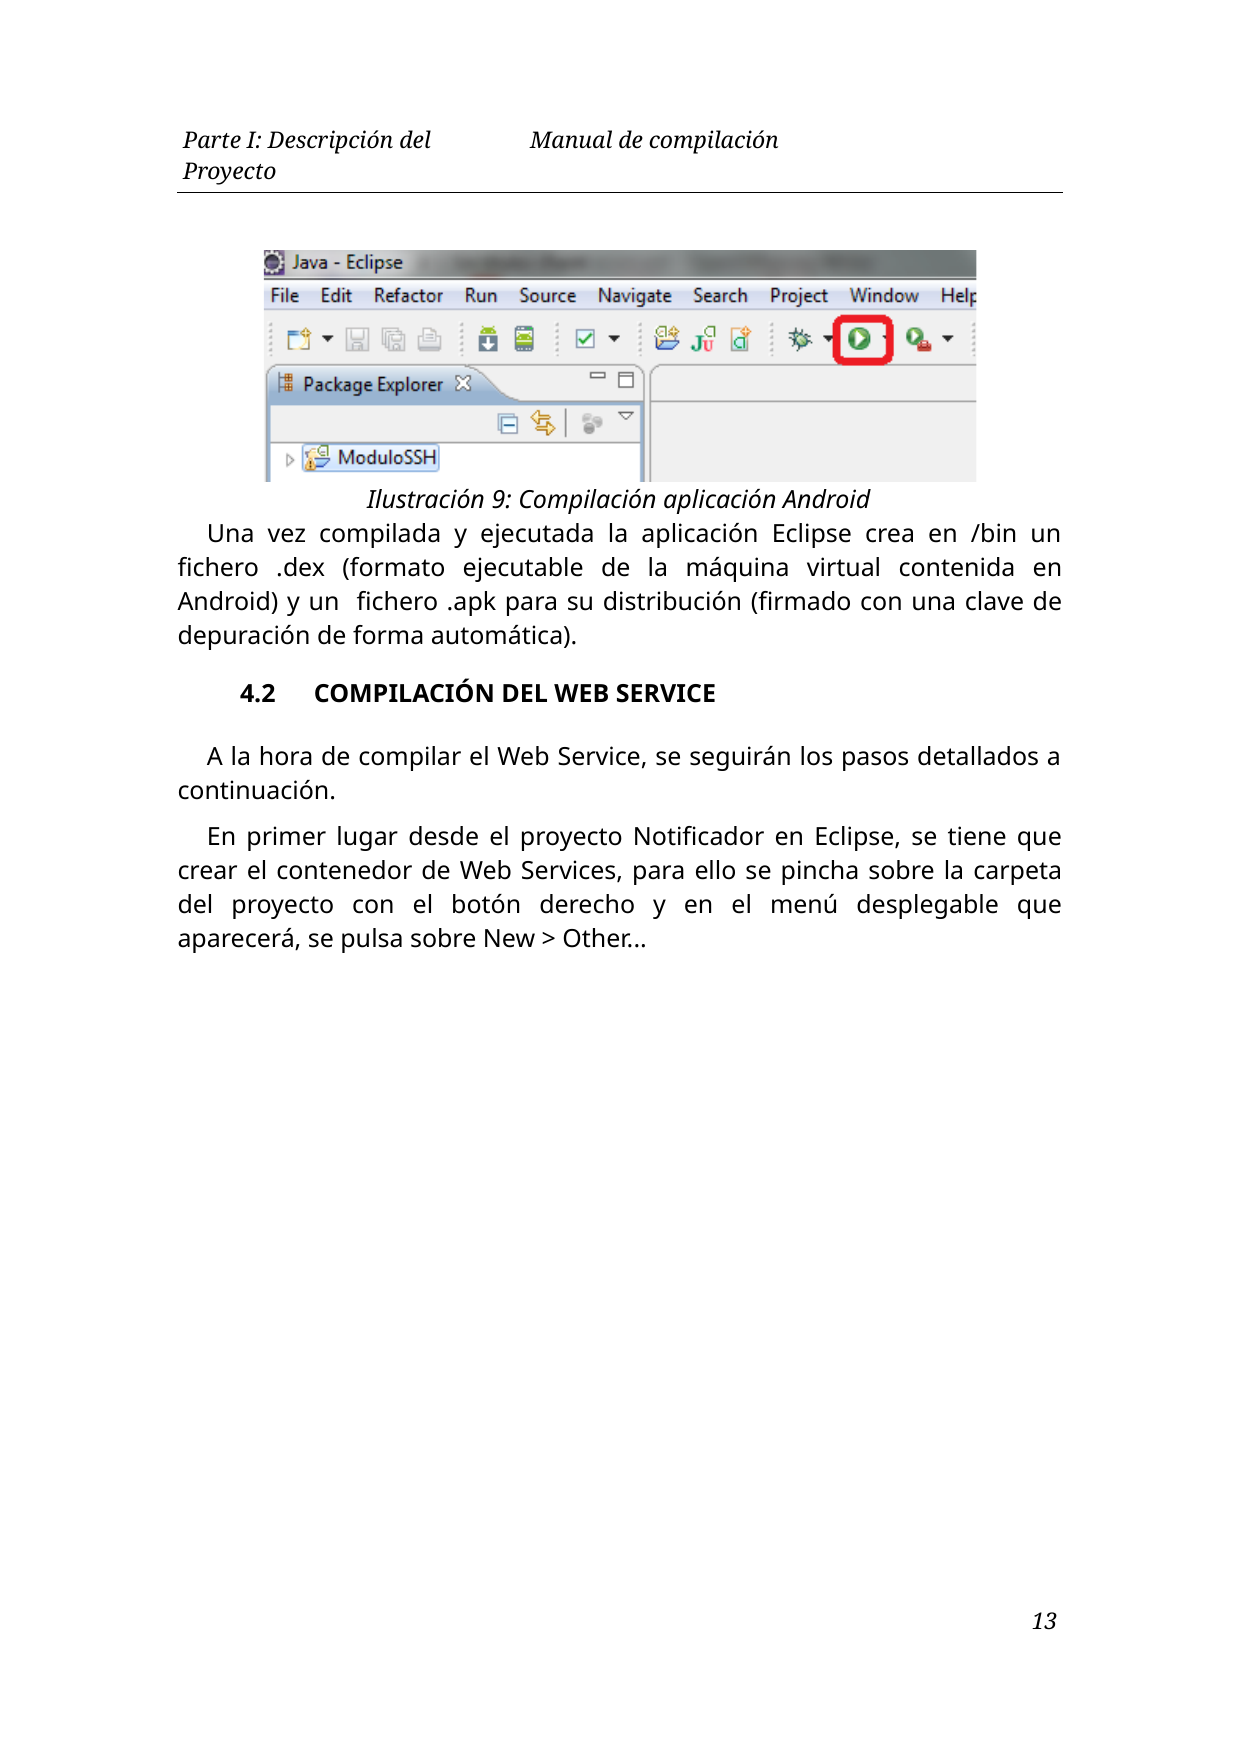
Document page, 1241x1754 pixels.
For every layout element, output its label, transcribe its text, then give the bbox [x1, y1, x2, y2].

text A la hora de compilar el Web Service, se seguirán los pasos detallados a continuación. [177, 738, 1063, 807]
text En primer lugar desde el proyecto Notificador en Eclipse, se tiene que crear el contenedor de Web Services, para ello se pincha sobre la carpeta del proyecto con el botón derecho y en el menú desplegable que aparecerá, se pulsa sobre New > Other... [177, 818, 1063, 954]
subtitle Compilación del WEB SERVICE [240, 676, 1063, 710]
text Ilustración 9: Compilación aplicación Android [177, 250, 1063, 516]
text Una vez compilada y ejecutada la aplicación Eclipse crea en /bin un fichero .dex (formato ejecutable de la máquina virtual contenida en Android) y un fichero .apk para su distribución (firmado con una clave de depuración de forma automática). [177, 516, 1063, 652]
